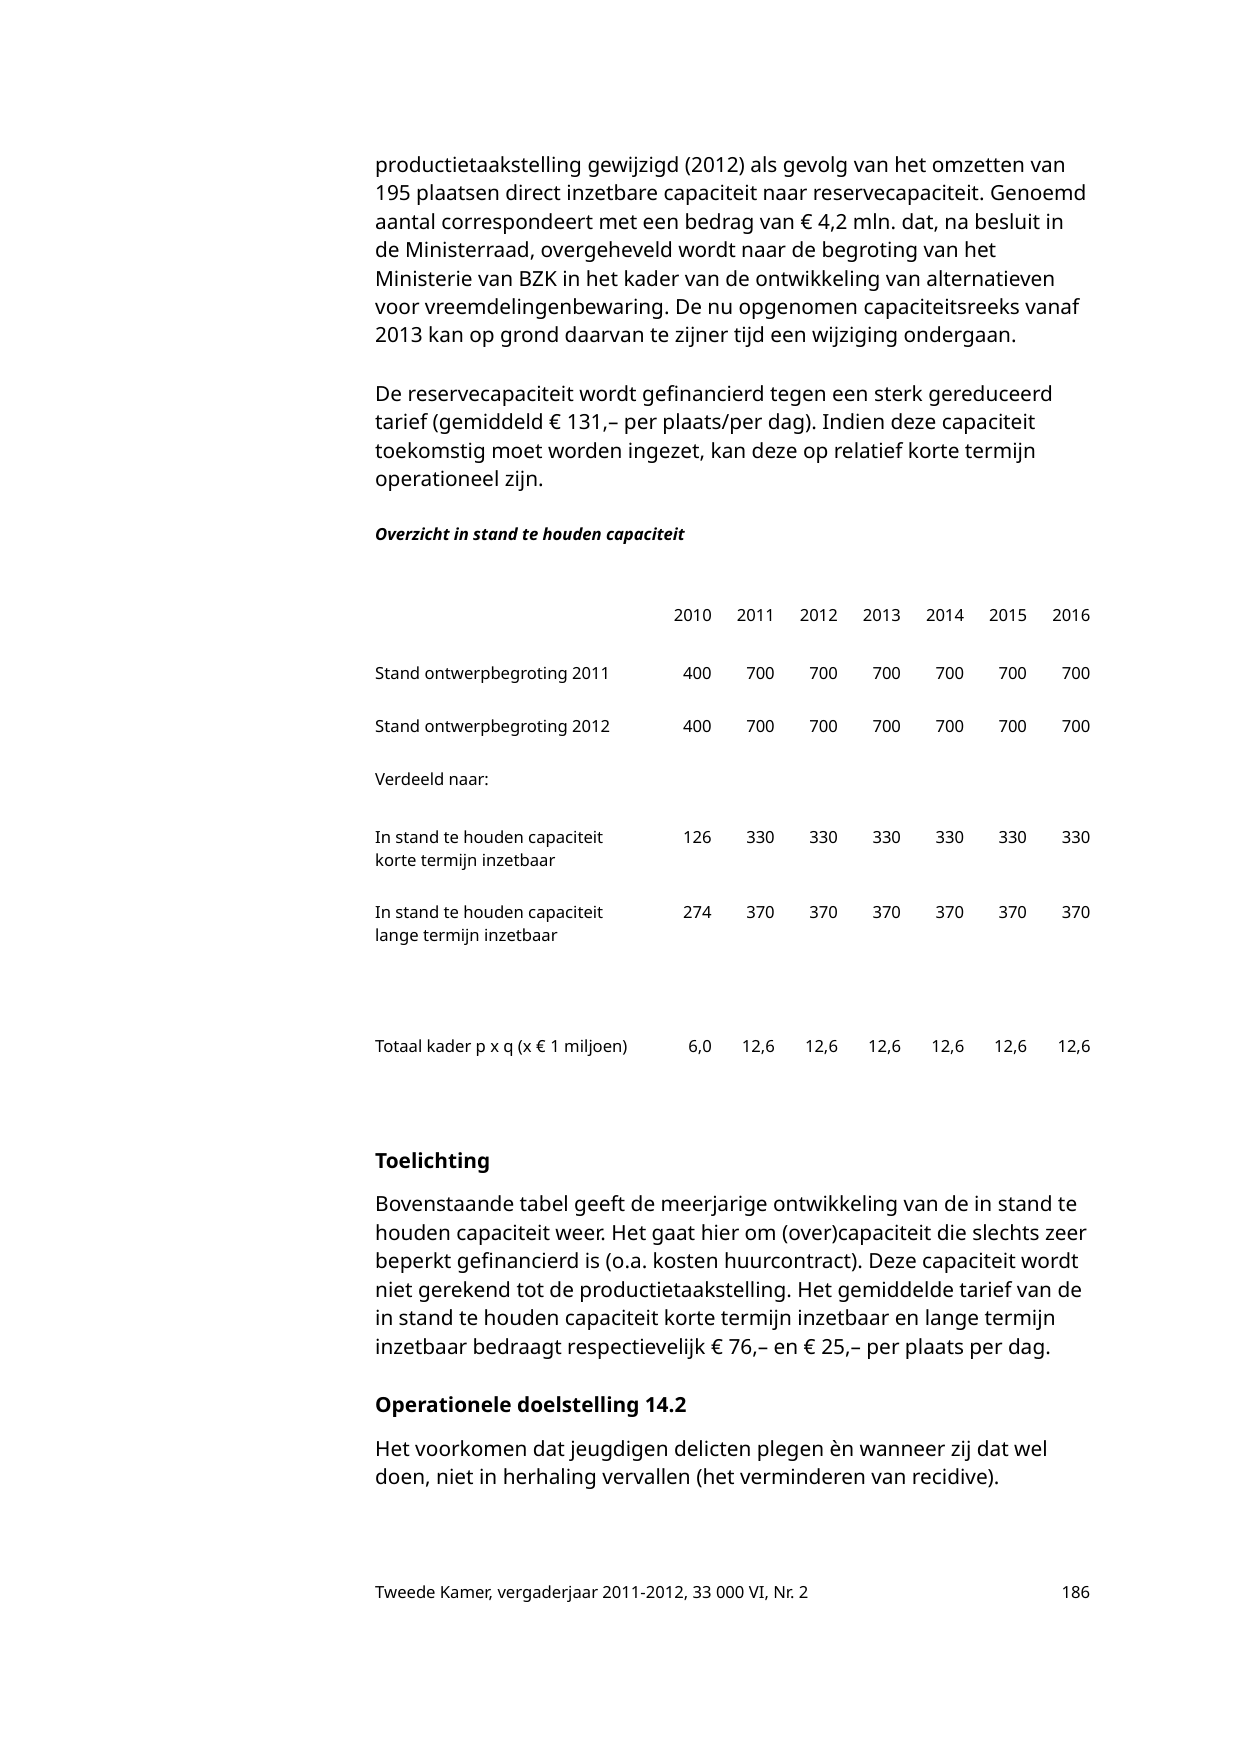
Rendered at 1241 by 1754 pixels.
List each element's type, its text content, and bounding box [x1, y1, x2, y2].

text Overzicht in stand te houden capaciteit [375, 523, 1090, 546]
table_cell 700 [711, 662, 774, 714]
table_cell 330 [838, 826, 901, 901]
table_cell In stand te houden capaciteit lange termijn inzetbaar [375, 901, 648, 977]
table_cell Totaal kader p x q (x € 1 miljoen) [375, 1035, 648, 1088]
table_cell 330 [901, 826, 964, 901]
table_header 2011 [711, 604, 774, 662]
table_cell 700 [1027, 662, 1090, 714]
table_cell Stand ontwerpbegroting 2011 [375, 662, 648, 714]
text productietaakstelling gewijzigd (2012) als gevolg van het omzetten van 195 plaatsen direct inzetbare capaciteit naar reservecapaciteit. Genoemd aantal correspondeert met een bedrag van € 4,2 mln. dat, na besluit in de Ministerraad, overgeheveld wordt naar de begroting van het Ministerie van BZK in het kader van de ontwikkeling van alternatieven voor vreemdelingenbewaring. De nu opgenomen capaciteitsreeks vanaf 2013 kan op grond daarvan te zijner tijd een wijziging ondergaan. [375, 150, 1090, 349]
table_cell [711, 977, 774, 1035]
table_cell [901, 767, 964, 826]
table_header 2016 [1027, 604, 1090, 662]
table_cell [648, 977, 711, 1035]
table_cell 700 [775, 715, 838, 767]
table_cell 700 [964, 715, 1027, 767]
table_header 2010 [648, 604, 711, 662]
table_cell 700 [775, 662, 838, 714]
table_cell 330 [775, 826, 838, 901]
table_cell [1027, 767, 1090, 826]
table_cell [838, 767, 901, 826]
text De reservecapaciteit wordt gefinancierd tegen een sterk gereduceerd tarief (gemiddeld € 131,– per plaats/per dag). Indien deze capaciteit toekomstig moet worden ingezet, kan deze op relatief korte termijn operationeel zijn. [375, 379, 1090, 493]
table_cell In stand te houden capaciteit korte termijn inzetbaar [375, 826, 648, 901]
table_cell [711, 767, 774, 826]
table_cell [375, 977, 648, 1035]
table_cell 274 [648, 901, 711, 977]
table_cell 700 [1027, 715, 1090, 767]
table_cell 12,6 [711, 1035, 774, 1088]
table_cell 400 [648, 715, 711, 767]
table_cell 700 [901, 715, 964, 767]
table_header [375, 604, 648, 662]
table_header 2012 [775, 604, 838, 662]
table_header 2013 [838, 604, 901, 662]
table_cell [964, 767, 1027, 826]
table_cell [838, 977, 901, 1035]
table_cell 700 [964, 662, 1027, 714]
table_cell 370 [711, 901, 774, 977]
table_cell 12,6 [901, 1035, 964, 1088]
table_cell 700 [838, 715, 901, 767]
table_cell Stand ontwerpbegroting 2012 [375, 715, 648, 767]
table_cell Verdeeld naar: [375, 767, 648, 826]
table_cell [648, 767, 711, 826]
table_cell 6,0 [648, 1035, 711, 1088]
table_cell 12,6 [838, 1035, 901, 1088]
table_cell 330 [964, 826, 1027, 901]
table_cell 700 [901, 662, 964, 714]
table_cell [775, 767, 838, 826]
table_cell 12,6 [775, 1035, 838, 1088]
table_cell 400 [648, 662, 711, 714]
table_cell 330 [1027, 826, 1090, 901]
table_cell 370 [901, 901, 964, 977]
table_cell 126 [648, 826, 711, 901]
table_cell 330 [711, 826, 774, 901]
table_cell 370 [1027, 901, 1090, 977]
table_cell [1027, 977, 1090, 1035]
text Bovenstaande tabel geeft de meerjarige ontwikkeling van de in stand te houden capaciteit weer. Het gaat hier om (over)capaciteit die slechts zeer beperkt gefinancierd is (o.a. kosten huurcontract). Deze capaciteit wordt niet gerekend tot de productietaakstelling. Het gemiddelde tarief van de in stand te houden capaciteit korte termijn inzetbaar en lange termijn inzetbaar bedraagt respectievelijk € 76,– en € 25,– per plaats per dag. [375, 1189, 1090, 1360]
table_cell [775, 977, 838, 1035]
text Operationele doelstelling 14.2 [375, 1390, 1090, 1419]
text Het voorkomen dat jeugdigen delicten plegen èn wanneer zij dat wel doen, niet in herhaling vervallen (het verminderen van recidive). [375, 1434, 1090, 1491]
table_cell 700 [838, 662, 901, 714]
table_cell 700 [711, 715, 774, 767]
table_cell [901, 977, 964, 1035]
table_cell [964, 977, 1027, 1035]
table_header 2014 [901, 604, 964, 662]
table_cell 12,6 [1027, 1035, 1090, 1088]
table_cell 12,6 [964, 1035, 1027, 1088]
text Toelichting [375, 1146, 1090, 1174]
table_header 2015 [964, 604, 1027, 662]
table_cell 370 [964, 901, 1027, 977]
table_cell 370 [838, 901, 901, 977]
table_cell 370 [775, 901, 838, 977]
